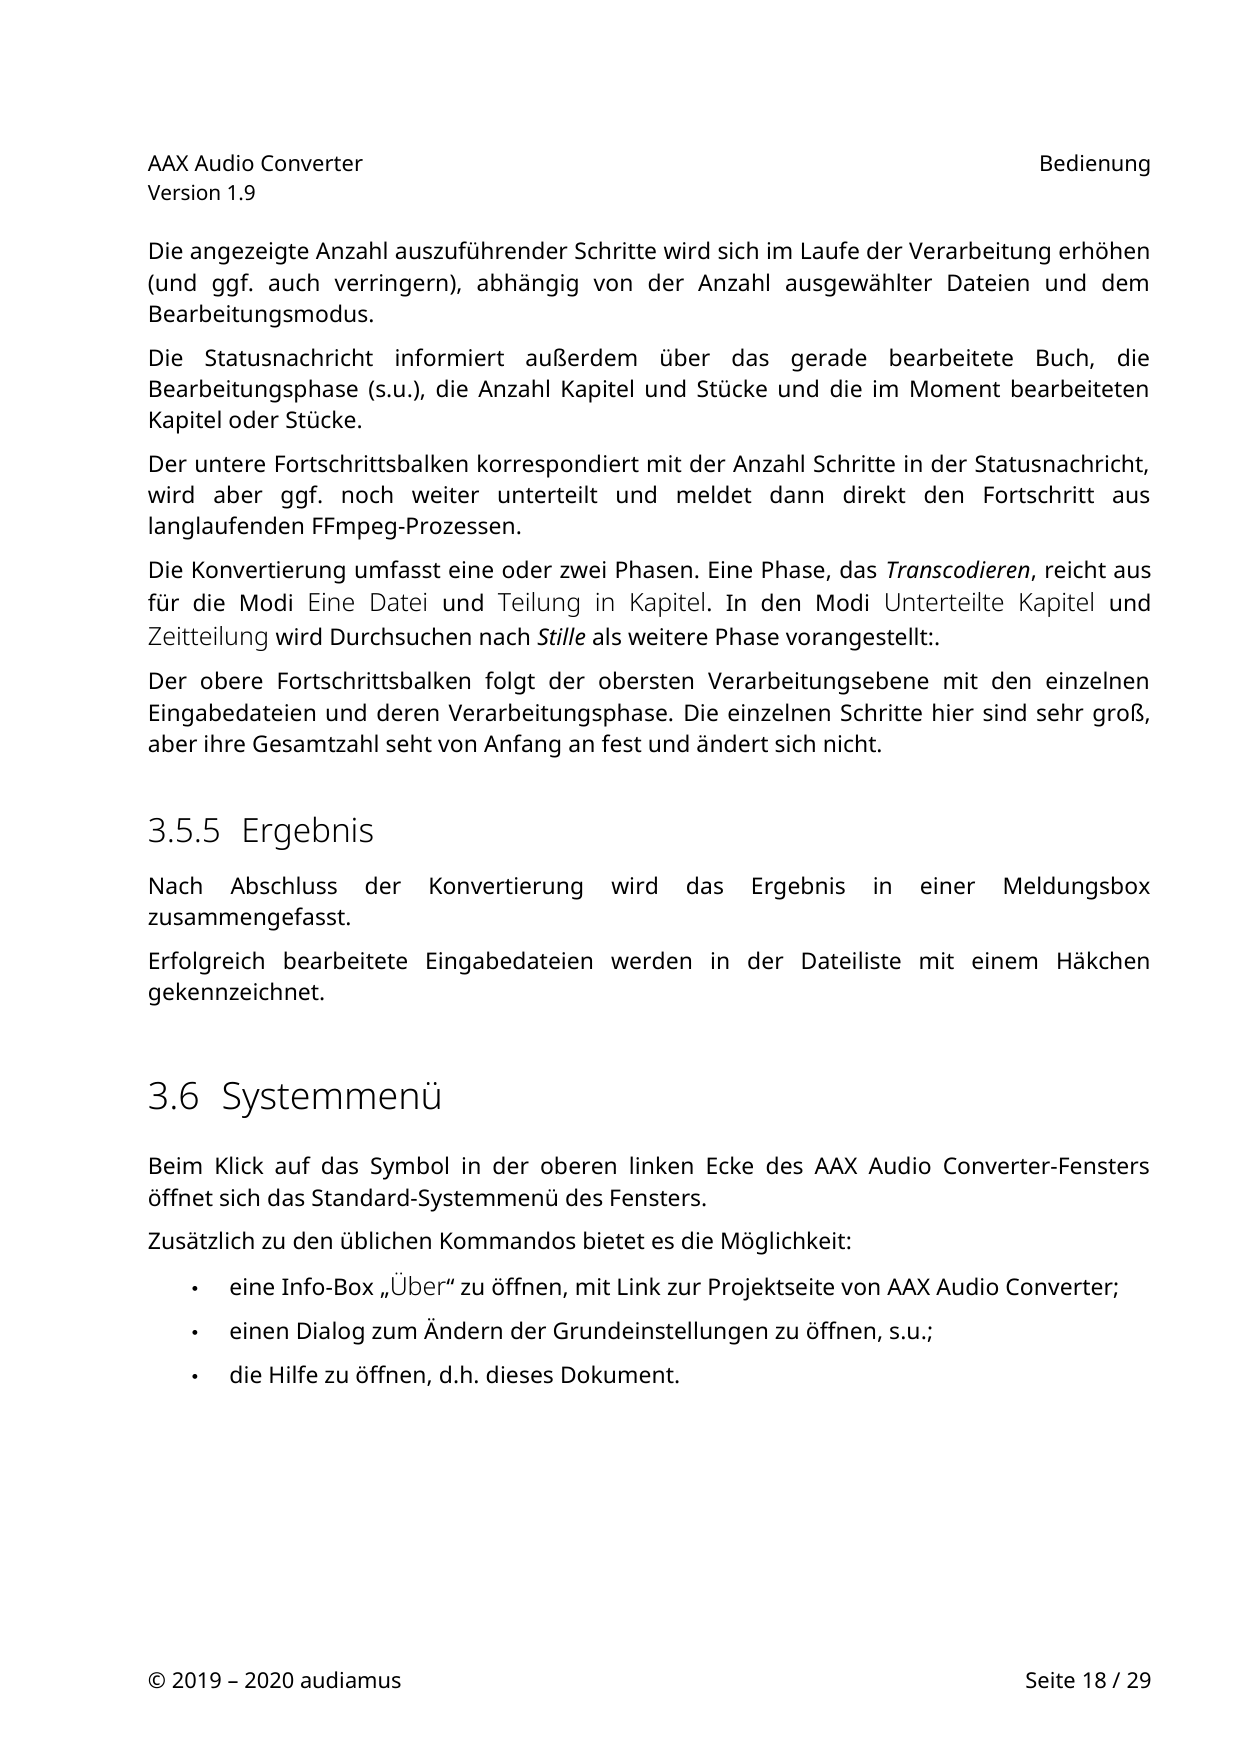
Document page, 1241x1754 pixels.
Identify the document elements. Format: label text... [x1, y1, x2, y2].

text Die Konvertierung umfasst eine oder zwei Phasen. Eine Phase, das Transcodieren, reicht aus für die Modi Eine Datei und Teilung in Kapitel. In den Modi Unterteilte Kapitel und Zeitteilung wird Durchsuchen nach Stille als weitere Phase vorangestellt:. [148, 554, 1152, 653]
text Die Statusnachricht informiert außerdem über das gerade bearbeitete Buch, die Bearbeitungsphase (s.u.), die Anzahl Kapitel und Stücke und die im Moment bearbeiteten Kapitel oder Stücke. [148, 341, 1152, 435]
subtitle Ergebnis [148, 807, 1152, 852]
subtitle Systemmenü [148, 1070, 1152, 1121]
list einen Dialog zum Ändern der Grundeinstellungen zu öffnen, s.u.; [192, 1315, 1152, 1346]
text Zusätzlich zu den üblichen Kommandos bietet es die Möglichkeit: [148, 1225, 1152, 1256]
text Nach Abschluss der Konvertierung wird das Ergebnis in einer Meldungsbox zusammengefasst. [148, 870, 1152, 932]
list die Hilfe zu öffnen, d.h. dieses Dokument. [192, 1359, 1152, 1390]
text Erfolgreich bearbeitete Eingabedateien werden in der Dateiliste mit einem Häkchen gekennzeichnet. [148, 945, 1152, 1007]
text Der obere Fortschrittsbalken folgt der obersten Verarbeitungsebene mit den einzelnen Eingabedateien und deren Verarbeitungsphase. Die einzelnen Schritte hier sind sehr groß, aber ihre Gesamtzahl seht von Anfang an fest und ändert sich nicht. [148, 665, 1152, 759]
text Der untere Fortschrittsbalken korrespondiert mit der Anzahl Schritte in der Statusnachricht, wird aber ggf. noch weiter unterteilt und meldet dann direkt den Fortschritt aus langlaufenden FFmpeg-Prozessen. [148, 448, 1152, 541]
text Beim Klick auf das Symbol in der oberen linken Ecke des AAX Audio Converter-Fensters öffnet sich das Standard-Systemmenü des Fensters. [148, 1150, 1152, 1213]
text Die angezeigte Anzahl auszuführender Schritte wird sich im Laufe der Verarbeitung erhöhen (und ggf. auch verringern), abhängig von der Anzahl ausgewählter Dateien und dem Bearbeitungsmodus. [148, 235, 1152, 329]
list eine Info-Box „Über“ zu öffnen, mit Link zur Projektseite von AAX Audio Converter; [192, 1269, 1152, 1303]
